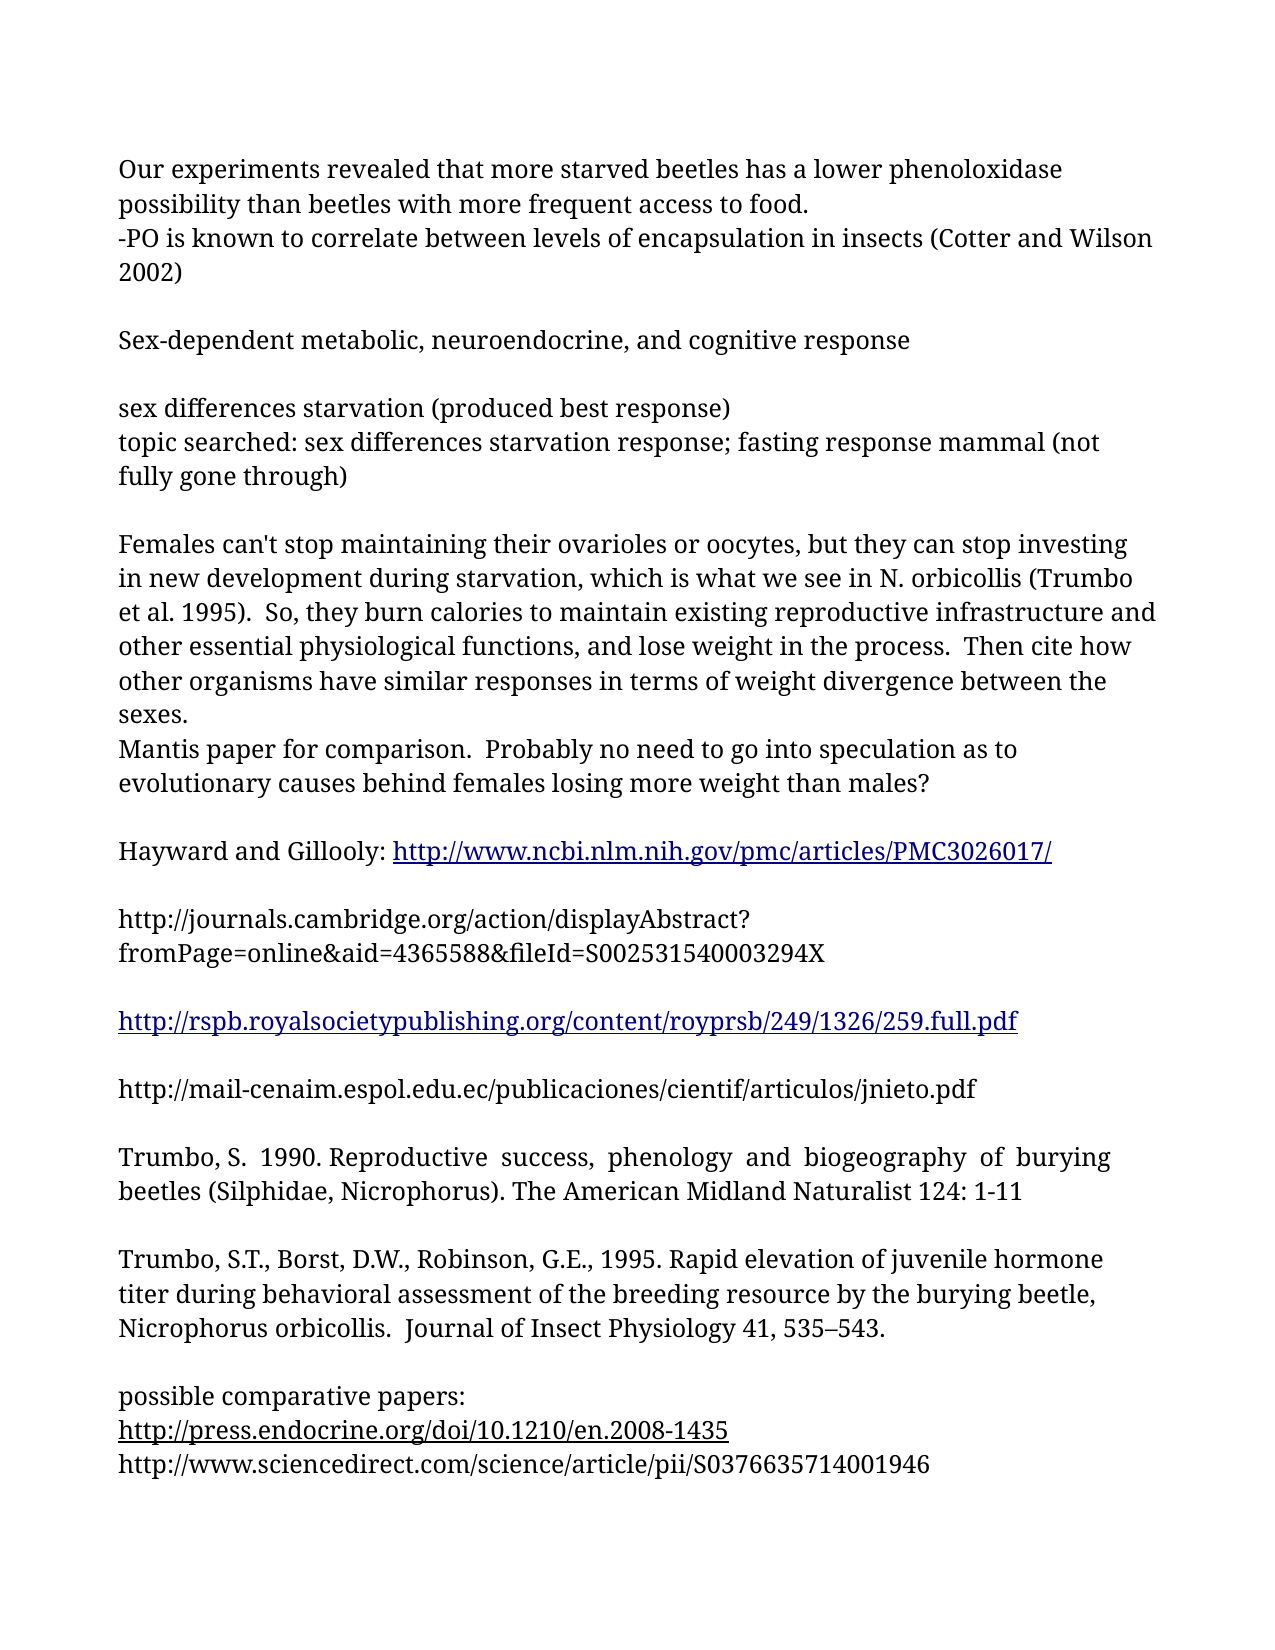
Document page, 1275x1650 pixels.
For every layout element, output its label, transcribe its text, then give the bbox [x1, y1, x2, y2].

text http://rspb.royalsocietypublishing.org/content/royprsb/249/1326/259.full.pdf [118, 1004, 1157, 1038]
text sex differences starvation (produced best response) [118, 391, 1157, 425]
text -PO is known to correlate between levels of encapsulation in insects (Cotter and Wilson 2002) [118, 220, 1157, 288]
text http://journals.cambridge.org/action/displayAbstract?fromPage=online&aid=4365588&fileId=S002531540003294X [118, 902, 1157, 970]
text Mantis paper for comparison. Probably no need to go into speculation as to evolutionary causes behind females losing more weight than males? [118, 731, 1157, 799]
text possible comparative papers: [118, 1378, 1157, 1412]
text http://press.endocrine.org/doi/10.1210/en.2008-1435 [118, 1412, 1157, 1447]
text http://mail-cenaim.espol.edu.ec/publicaciones/cientif/articulos/jnieto.pdf [118, 1072, 1157, 1106]
text http://www.sciencedirect.com/science/article/pii/S0376635714001946 [118, 1447, 1157, 1481]
text Our experiments revealed that more starved beetles has a lower phenoloxidase possibility than beetles with more frequent access to food. [118, 152, 1157, 220]
text topic searched: sex differences starvation response; fasting response mammal (not fully gone through) [118, 425, 1157, 493]
text Sex-dependent metabolic, neuroendocrine, and cognitive response [118, 322, 1157, 357]
text Trumbo, S. 1990. Reproductive success, phenology and biogeography of burying beetles (Silphidae, Nicrophorus). The American Midland Naturalist 124: 1-11 [118, 1140, 1157, 1208]
text Females can't stop maintaining their ovarioles or oocytes, but they can stop investing in new development during starvation, which is what we see in N. orbicollis (Trumbo et al. 1995). So, they burn calories to maintain existing reproductive infrastructure and other essential physiological functions, and lose weight in the process. Then cite how other organisms have similar responses in terms of weight divergence between the sexes. [118, 527, 1157, 731]
text Trumbo, S.T., Borst, D.W., Robinson, G.E., 1995. Rapid elevation of juvenile hormone titer during behavioral assessment of the breeding resource by the burying beetle, Nicrophorus orbicollis. Journal of Insect Physiology 41, 535–543. [118, 1242, 1157, 1344]
text Hayward and Gillooly: http://www.ncbi.nlm.nih.gov/pmc/articles/PMC3026017/ [118, 833, 1157, 867]
